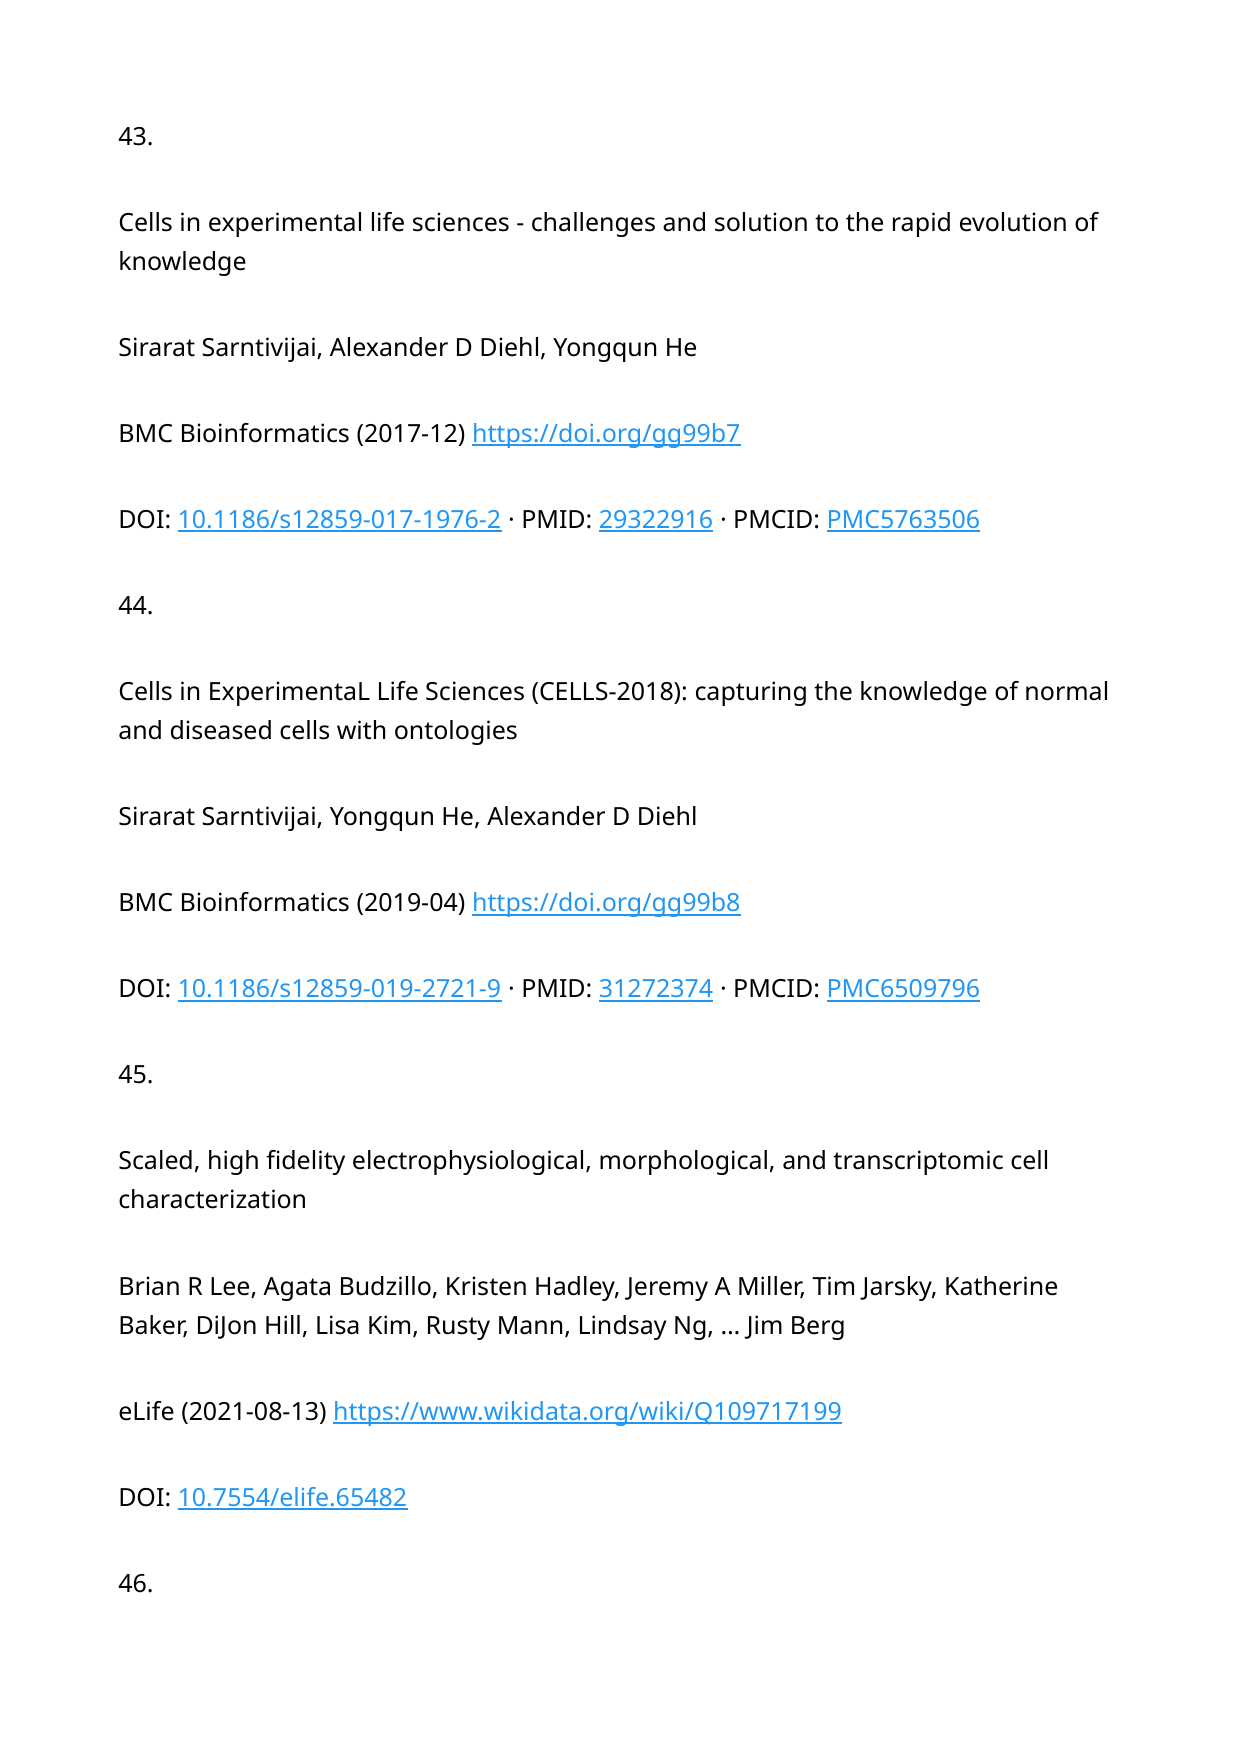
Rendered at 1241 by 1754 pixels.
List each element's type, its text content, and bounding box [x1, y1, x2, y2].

text DOI: 10.7554/elife.65482 [118, 1479, 1122, 1513]
text Sirarat Sarntivijai, Yongqun He, Alexander D Diehl [118, 799, 1122, 833]
text Cells in ExperimentaL Life Sciences (CELLS-2018): capturing the knowledge of normal and diseased cells with ontologies [118, 673, 1122, 747]
text 43. [118, 118, 1122, 152]
text DOI: 10.1186/s12859-017-1976-2 · PMID: 29322916 · PMCID: PMC5763506 [118, 501, 1122, 536]
text BMC Bioinformatics (2017-12) https://doi.org/gg99b7 [118, 415, 1122, 449]
text Sirarat Sarntivijai, Alexander D Diehl, Yongqun He [118, 329, 1122, 363]
text 44. [118, 587, 1122, 622]
text eLife (2021-08-13) https://www.wikidata.org/wiki/Q109717199 [118, 1393, 1122, 1427]
text Cells in experimental life sciences - challenges and solution to the rapid evolution of knowledge [118, 204, 1122, 277]
text Scaled, high fidelity electrophysiological, morphological, and transcriptomic cell characterization [118, 1143, 1122, 1216]
text 46. [118, 1565, 1122, 1599]
text DOI: 10.1186/s12859-019-2721-9 · PMID: 31272374 · PMCID: PMC6509796 [118, 971, 1122, 1005]
text Brian R Lee, Agata Budzillo, Kristen Hadley, Jeremy A Miller, Tim Jarsky, Katherine Baker, DiJon Hill, Lisa Kim, Rusty Mann, Lindsay Ng, … Jim Berg [118, 1268, 1122, 1341]
text 45. [118, 1057, 1122, 1091]
text BMC Bioinformatics (2019-04) https://doi.org/gg99b8 [118, 885, 1122, 919]
